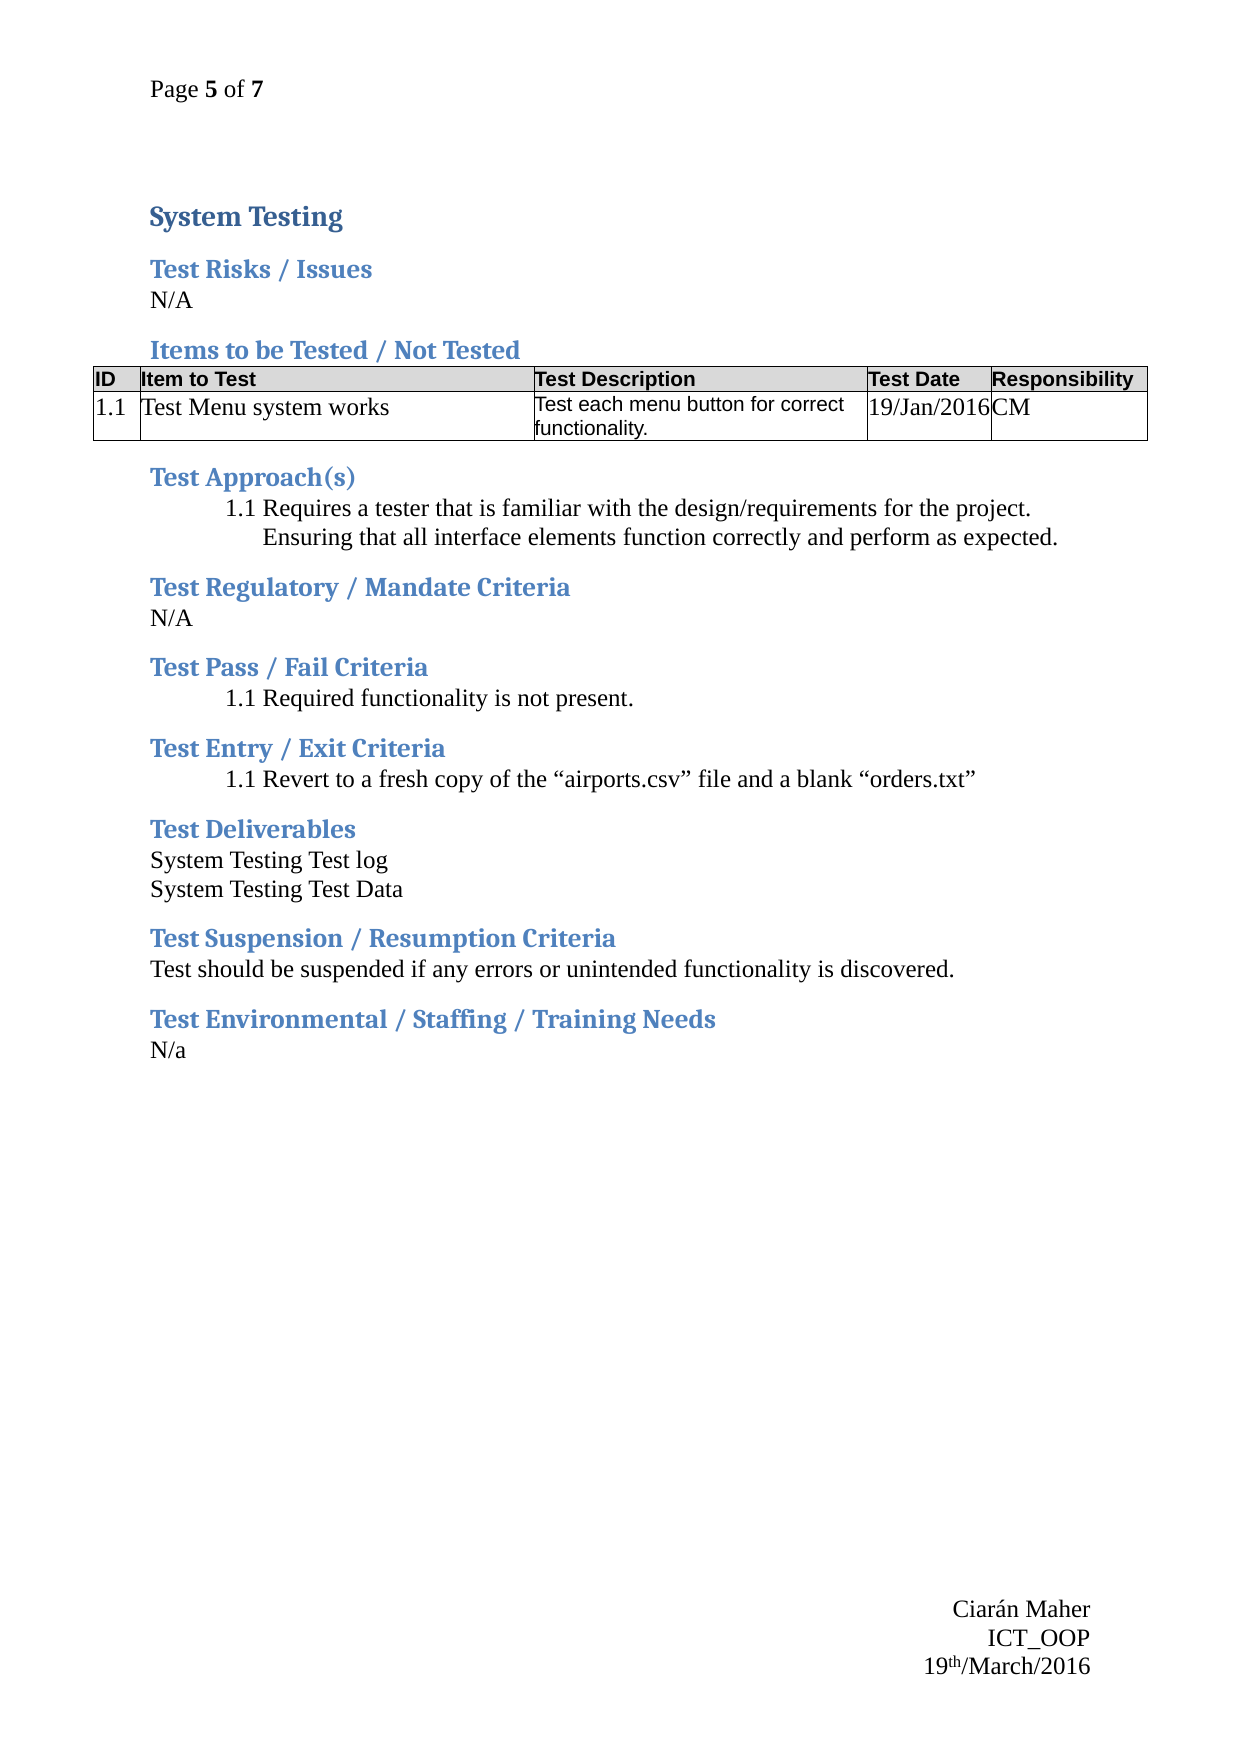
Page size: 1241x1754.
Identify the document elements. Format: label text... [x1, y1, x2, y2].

subtitle Test Entry / Exit Criteria [150, 733, 1090, 764]
text Test should be suspended if any errors or unintended functionality is discovered. [150, 954, 1090, 983]
list Revert to a fresh copy of the “airports.csv” file and a blank “orders.txt” [225, 764, 1090, 793]
subtitle Test Approach(s) [150, 462, 1090, 493]
table_cell Test each menu button for correct functionality. [535, 392, 867, 440]
table_header Responsibility [992, 367, 1147, 391]
subtitle Test Risks / Issues [150, 254, 1090, 286]
table_header Test Description [535, 367, 867, 391]
text N/a [150, 1035, 1090, 1064]
text N/A [150, 603, 1090, 631]
table_header Item to Test [141, 367, 534, 391]
text System Testing Test log System Testing Test Data [150, 845, 1090, 902]
text N/A [150, 286, 1090, 314]
subtitle Items to be Tested / Not Tested [150, 335, 1090, 366]
subtitle Test Pass / Fail Criteria [150, 652, 1090, 683]
table_cell CM [992, 392, 1147, 440]
subtitle Test Regulatory / Mandate Criteria [150, 572, 1090, 603]
list Required functionality is not present. [225, 683, 1090, 712]
subtitle Test Environmental / Staffing / Training Needs [150, 1004, 1090, 1035]
subtitle System Testing [150, 200, 1090, 233]
table_header ID [94, 367, 140, 391]
subtitle Test Deliverables [150, 814, 1090, 845]
table_cell 1.1 [94, 392, 140, 440]
list Requires a tester that is familiar with the design/requirements for the project. Ensuring that all interface elements function correctly and perform as expected. [225, 493, 1090, 551]
table_header Test Date [868, 367, 991, 391]
table_cell Test Menu system works [141, 392, 534, 440]
table_cell 19/Jan/2016 [868, 392, 991, 440]
subtitle Test Suspension / Resumption Criteria [150, 923, 1090, 954]
